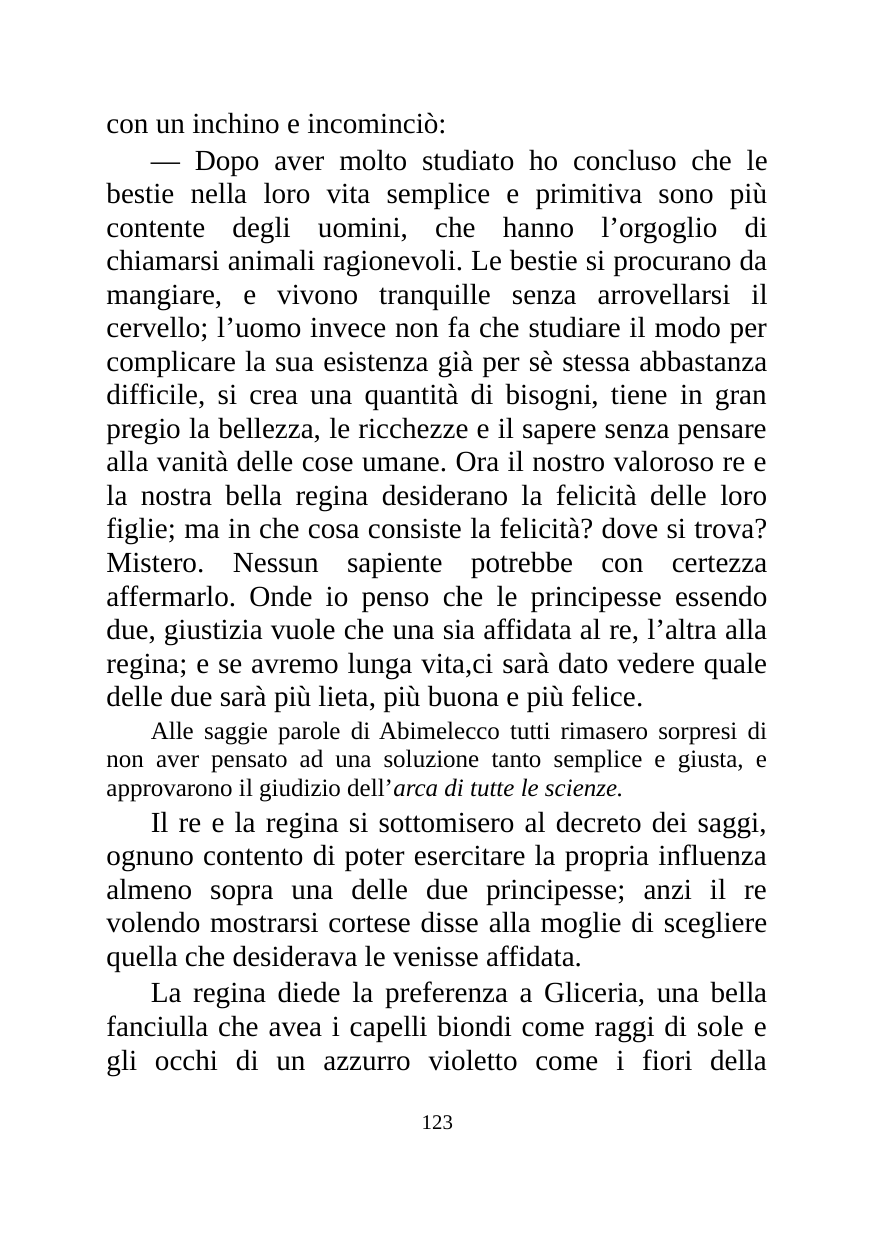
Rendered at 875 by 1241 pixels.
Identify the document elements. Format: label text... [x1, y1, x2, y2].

text con un inchino e incominciò: [106, 106, 768, 140]
text Alle saggie parole di Abimelecco tutti rimasero sorpresi di non aver pensato ad una soluzione tanto semplice e giusta, e approvarono il giudizio dell’arca di tutte le scienze. [106, 716, 768, 802]
text La regina diede la preferenza a Gliceria, una bella fanciulla che avea i capelli biondi come raggi di sole e gli occhi di un azzurro violetto come i fiori della [106, 976, 768, 1076]
text Il re e la regina si sottomisero al decreto dei saggi, ognuno contento di poter esercitare la propria influenza almeno sopra una delle due principesse; anzi il re volendo mostrarsi cortese disse alla moglie di scegliere quella che desiderava le venisse affidata. [106, 805, 768, 973]
text — Dopo aver molto studiato ho concluso che le bestie nella loro vita semplice e primitiva sono più contente degli uomini, che hanno l’orgoglio di chiamarsi animali ragionevoli. Le bestie si procurano da mangiare, e vivono tranquille senza arrovellarsi il cervello; l’uomo invece non fa che studiare il modo per complicare la sua esistenza già per sè stessa abbastanza difficile, si crea una quantità di bisogni, tiene in gran pregio la bellezza, le ricchezze e il sapere senza pensare alla vanità delle cose umane. Ora il nostro valoroso re e la nostra bella regina desiderano la felicità delle loro figlie; ma in che cosa consiste la felicità? dove si trova? Mistero. Nessun sapiente potrebbe con certezza affermarlo. Onde io penso che le principesse essendo due, giustizia vuole che una sia affidata al re, l’altra alla regina; e se avremo lunga vita,ci sarà dato vedere quale delle due sarà più lieta, più buona e più felice. [106, 143, 768, 713]
